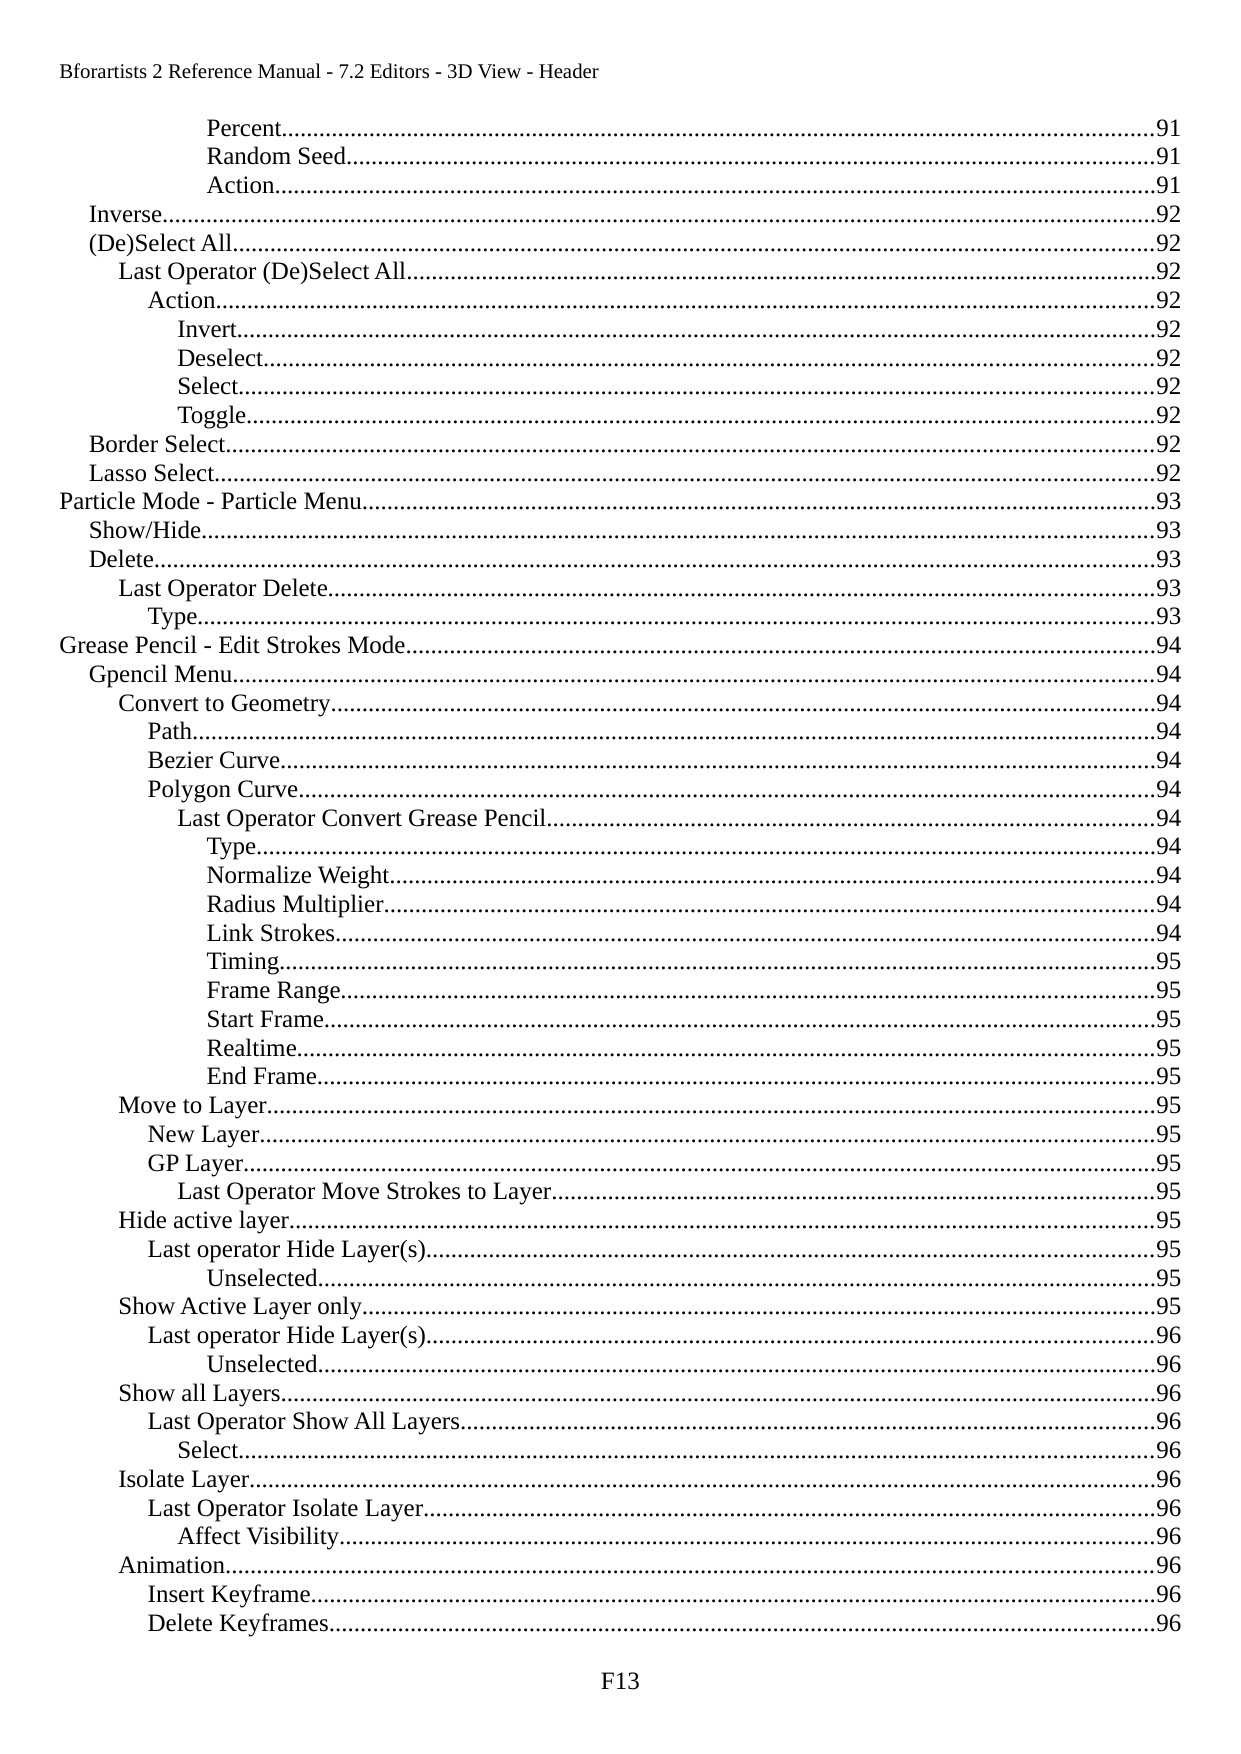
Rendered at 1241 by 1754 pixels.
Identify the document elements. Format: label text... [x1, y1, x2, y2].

text Hide active layer 95 [118, 1205, 1181, 1234]
text Realtime 95 [206, 1033, 1181, 1061]
text Insert Keyframe 96 [147, 1579, 1181, 1608]
text Delete Keyframes 96 [147, 1608, 1181, 1636]
text Radius Multiplier 94 [206, 889, 1181, 918]
text Type 94 [206, 831, 1181, 860]
text Polygon Curve 94 [147, 774, 1181, 803]
text Toggle 92 [177, 400, 1181, 429]
text Random Seed 91 [206, 141, 1181, 170]
text Isolate Layer 96 [118, 1464, 1181, 1493]
text Invert 92 [177, 314, 1181, 343]
text Unselected 96 [206, 1349, 1181, 1378]
text Last Operator Isolate Layer 96 [147, 1493, 1181, 1521]
text Last Operator Move Strokes to Layer 95 [177, 1176, 1181, 1205]
text Unselected 95 [206, 1263, 1181, 1291]
text Start Frame 95 [206, 1004, 1181, 1033]
text Bezier Curve 94 [147, 745, 1181, 774]
text Action 91 [206, 170, 1181, 199]
text Convert to Geometry 94 [118, 688, 1181, 716]
text Frame Range 95 [206, 975, 1181, 1004]
text Animation 96 [118, 1550, 1181, 1579]
text Lasso Select 92 [88, 458, 1181, 486]
text Grease Pencil - Edit Strokes Mode 94 [59, 630, 1181, 659]
text Last Operator (De)Select All 92 [118, 256, 1181, 285]
text Last operator Hide Layer(s) 96 [147, 1320, 1181, 1349]
text Particle Mode - Particle Menu 93 [59, 486, 1181, 515]
text Show all Layers 96 [118, 1378, 1181, 1406]
text Last Operator Delete 93 [118, 573, 1181, 601]
text Deselect 92 [177, 343, 1181, 371]
text Select 96 [177, 1435, 1181, 1464]
text Last operator Hide Layer(s) 95 [147, 1234, 1181, 1263]
text Last Operator Show All Layers 96 [147, 1406, 1181, 1435]
text Show/Hide 93 [88, 515, 1181, 544]
text Last Operator Convert Grease Pencil 94 [177, 803, 1181, 831]
text Affect Visibility 96 [177, 1521, 1181, 1550]
text Timing 95 [206, 946, 1181, 975]
text New Layer 95 [147, 1119, 1181, 1148]
text GP Layer 95 [147, 1148, 1181, 1176]
text Path 94 [147, 716, 1181, 745]
text Move to Layer 95 [118, 1090, 1181, 1119]
text Link Strokes 94 [206, 918, 1181, 946]
text Action 92 [147, 285, 1181, 314]
text Border Select 92 [88, 429, 1181, 458]
text End Frame 95 [206, 1061, 1181, 1090]
text (De)Select All 92 [88, 228, 1181, 256]
text Percent 91 [206, 113, 1181, 141]
text Delete 93 [88, 544, 1181, 573]
text Inverse 92 [88, 199, 1181, 228]
text Normalize Weight 94 [206, 860, 1181, 889]
text Gpencil Menu 94 [88, 659, 1181, 688]
text Select 92 [177, 371, 1181, 400]
text Show Active Layer only 95 [118, 1291, 1181, 1320]
text Type 93 [147, 601, 1181, 630]
